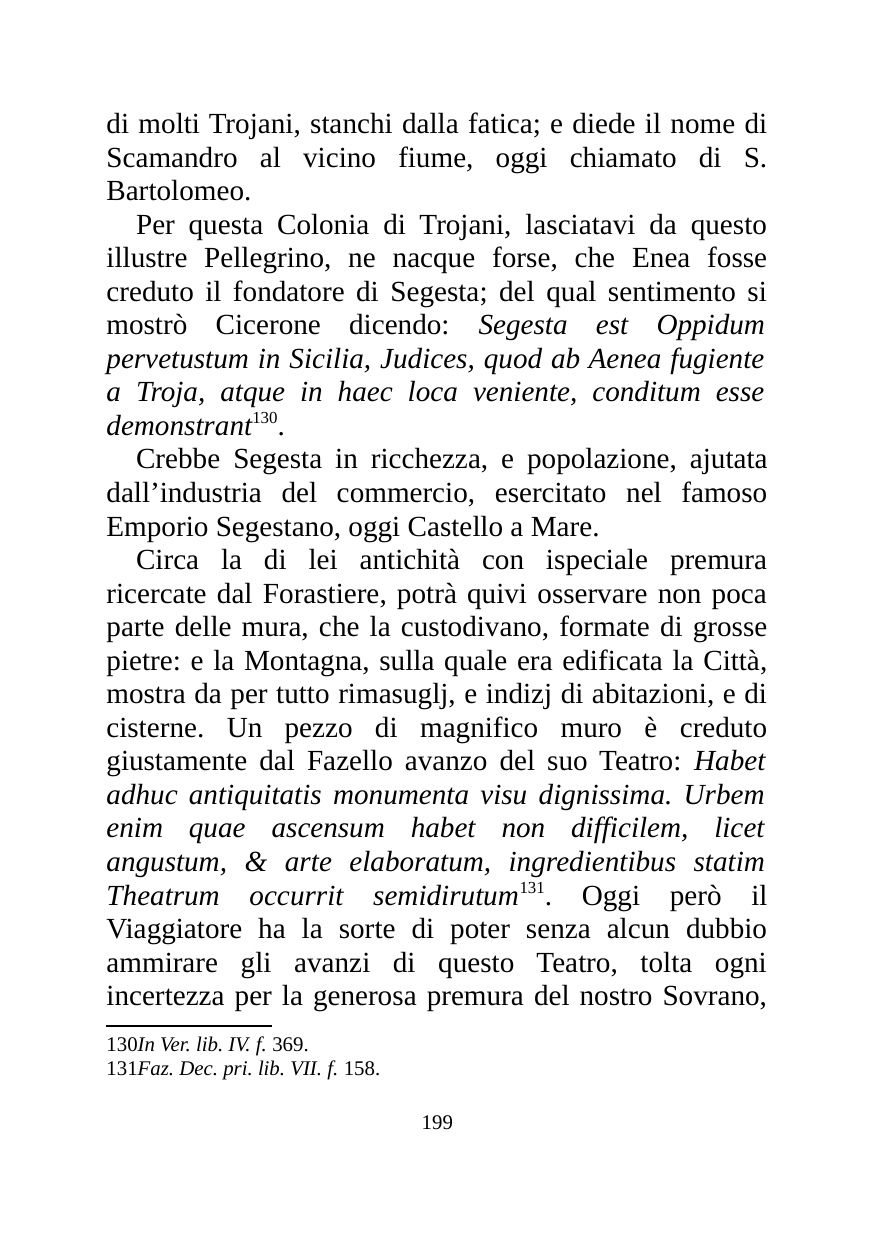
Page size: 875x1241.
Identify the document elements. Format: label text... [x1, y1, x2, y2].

text Per questa Colonia di Trojani, lasciatavi da questo illustre Pellegrino, ne nacque forse, che Enea fosse creduto il fondatore di Segesta; del qual sentimento si mostrò Cicerone dicendo: Segesta est Oppidum pervetustum in Sicilia, Judices, quod ab Aenea fugiente a Troja, atque in haec loca veniente, conditum esse demonstrant. [106, 207, 768, 442]
text Circa la di lei antichità con ispeciale premura ricercate dal Forastiere, potrà quivi osservare non poca parte delle mura, che la custodivano, formate di grosse pietre: e la Montagna, sulla quale era edificata la Città, mostra da per tutto rimasuglj, e indizj di abitazioni, e di cisterne. Un pezzo di magnifico muro è creduto giustamente dal Fazello avanzo del suo Teatro: Habet adhuc antiquitatis monumenta visu dignissima. Urbem enim quae ascensum habet non difficilem, licet angustum, & arte elaboratum, ingredientibus statim Theatrum occurrit semidirutum. Oggi però il Viaggiatore ha la sorte di poter senza alcun dubbio ammirare gli avanzi di questo Teatro, tolta ogni incertezza per la generosa premura del nostro Sovrano, [106, 542, 768, 1012]
text di molti Trojani, stanchi dalla fatica; e diede il nome di Scamandro al vicino fiume, oggi chiamato di S. Bartolomeo. [106, 106, 768, 207]
text In Ver. lib. IV. f. 369. [106, 1032, 768, 1056]
text Faz. Dec. pri. lib. VII. f. 158. [106, 1056, 768, 1080]
text Crebbe Segesta in ricchezza, e popolazione, ajutata dall’industria del commercio, esercitato nel famoso Emporio Segestano, oggi Castello a Mare. [106, 442, 768, 542]
